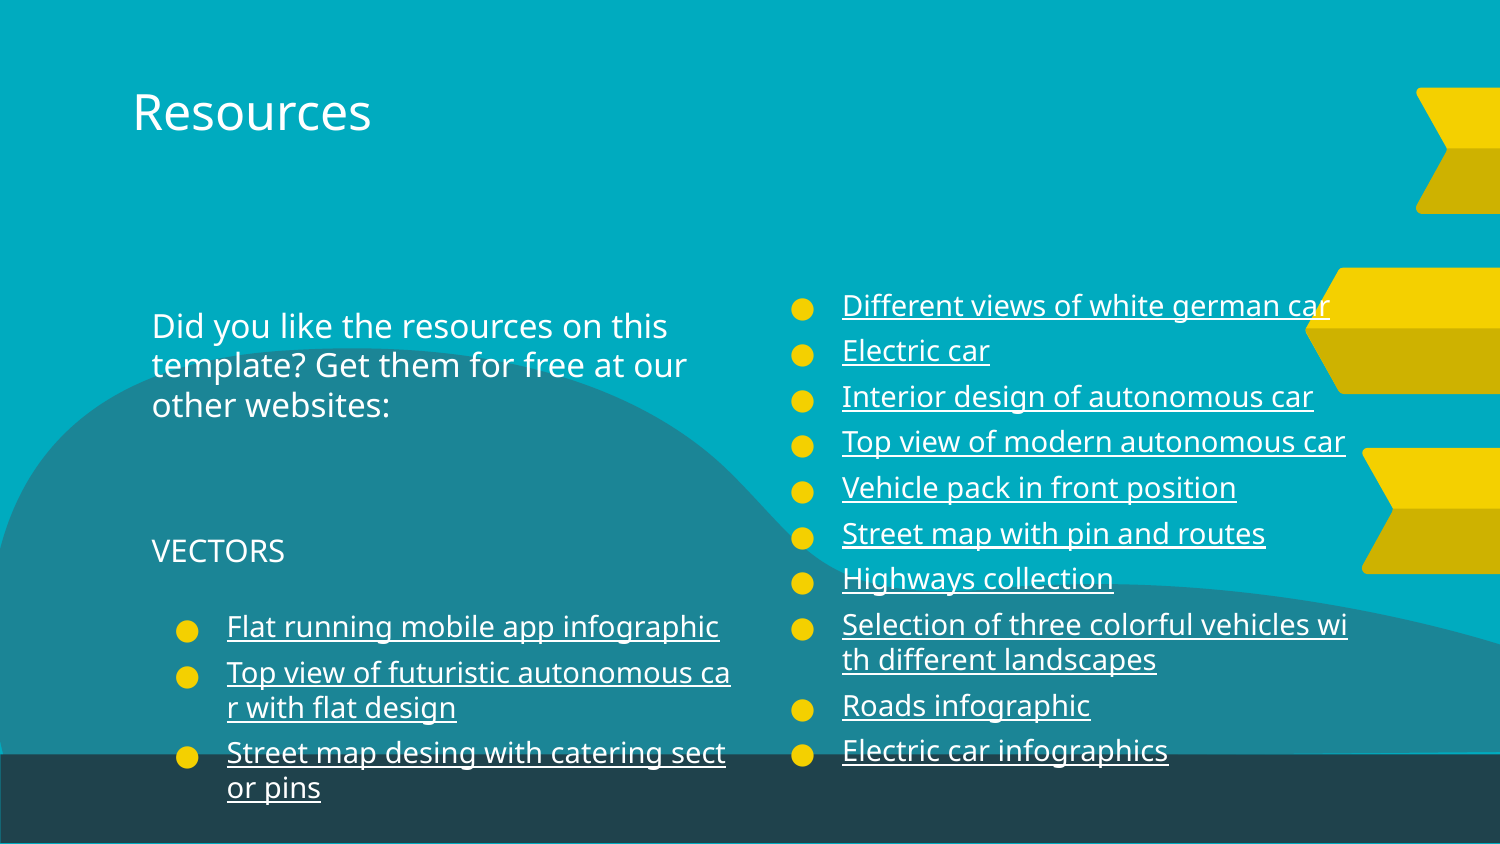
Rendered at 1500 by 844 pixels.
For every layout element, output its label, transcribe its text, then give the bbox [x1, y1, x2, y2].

text_box [1367, 447, 1500, 574]
list Different views of white german car Electric car Interior design of autonomous car Top view of modern autonomous car Vehicle pack in front position Street map with pin and routes Highways collection Selection of three colorful vehicles with different landscapes Roads infographic Electric car infographics [752, 129, 1367, 753]
text_box [1367, 267, 1500, 394]
list Did you like the resources on this template? Get them for free at our other websites: VECTORS Flat running mobile app infographic Top view of futuristic autonomous car with flat design Street map desing with catering sector pins [136, 129, 752, 755]
text_box [1416, 87, 1500, 214]
title Resources [116, 63, 1383, 158]
